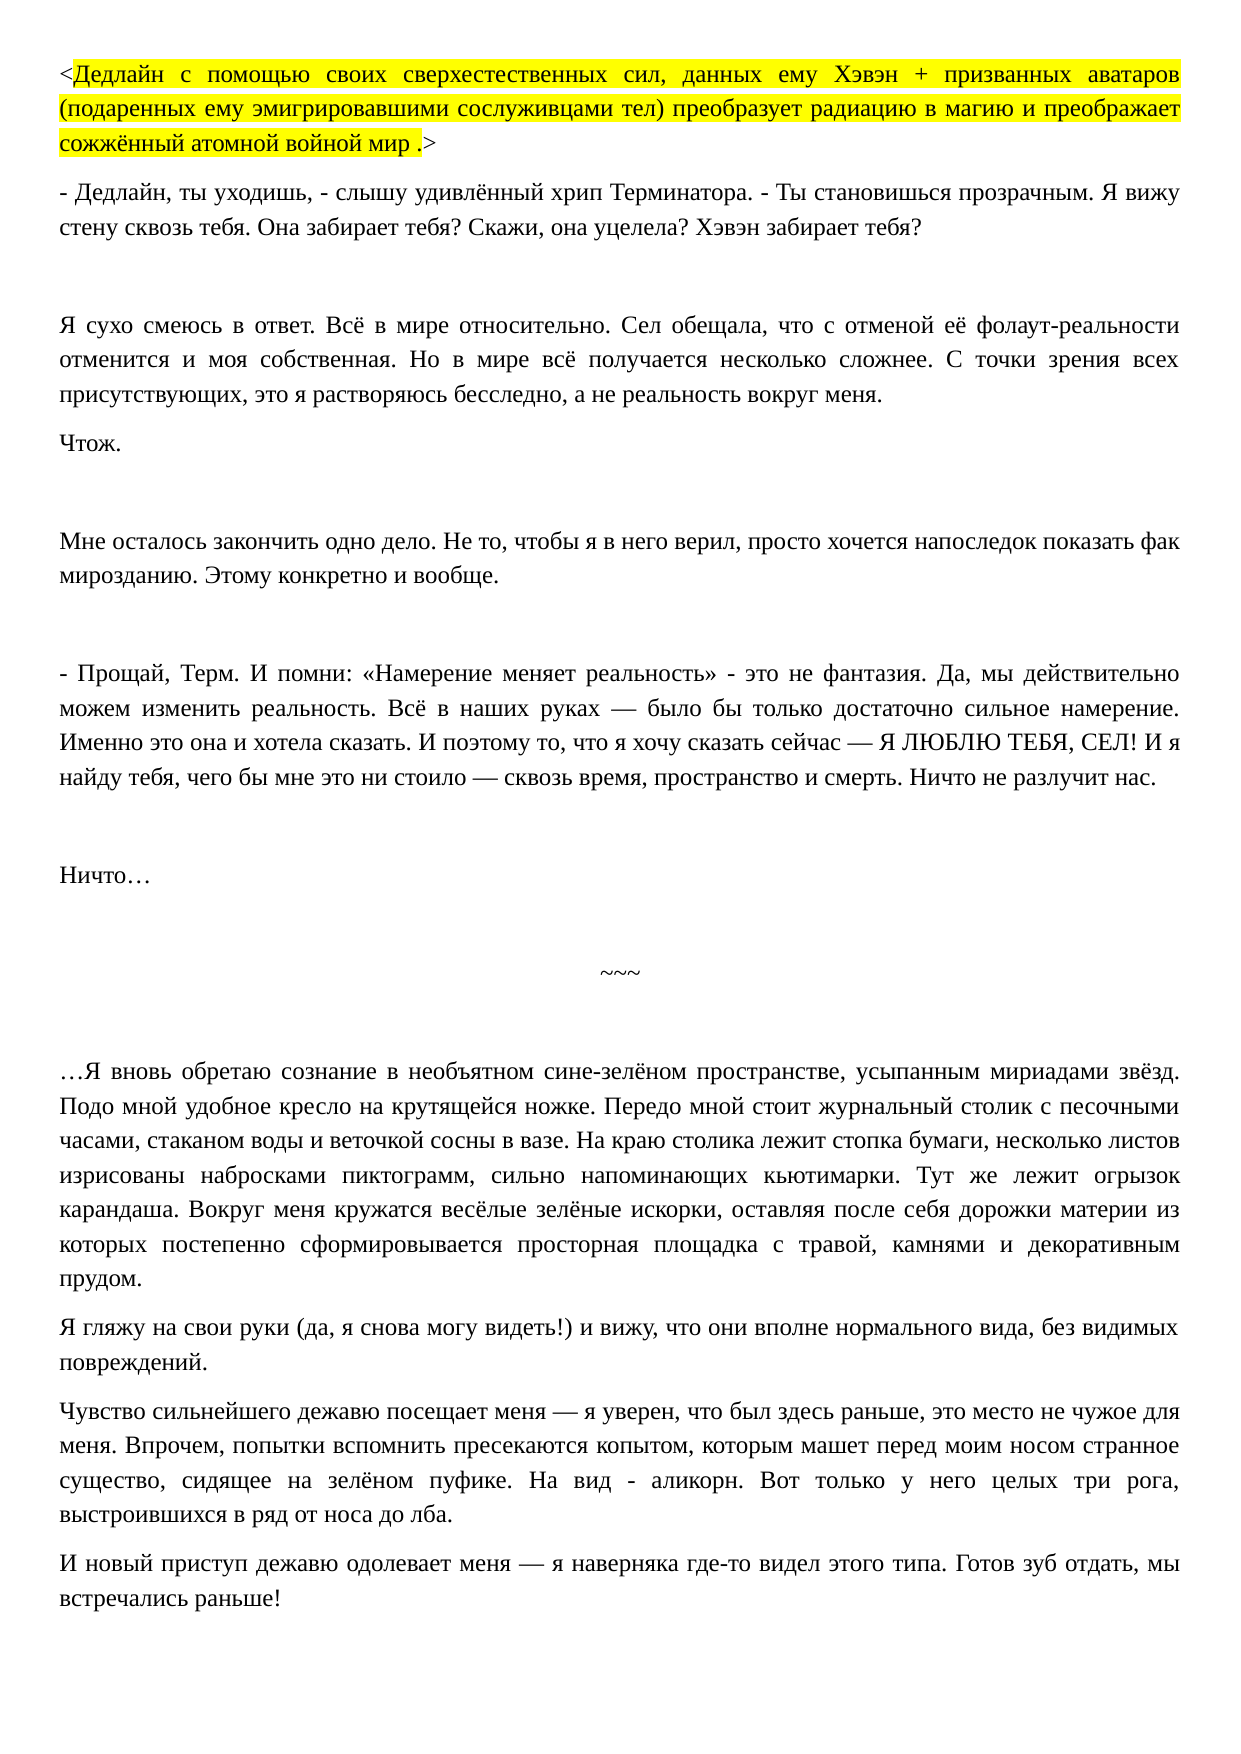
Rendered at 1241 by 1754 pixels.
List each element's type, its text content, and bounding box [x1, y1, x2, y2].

text <Дедлайн с помощью своих сверхестественных сил, данных ему Хэвэн + призванных аватаров (подаренных ему эмигрировавшими сослуживцами тел) преобразует радиацию в магию и преображает сожжённый атомной войной мир .> [59, 59, 1181, 157]
text Чувство сильнейшего дежавю посещает меня — я уверен, что был здесь раньше, это место не чужое для меня. Впрочем, попытки вспомнить пресекаются копытом, которым машет перед моим носом странное существо, сидящее на зелёном пуфике. На вид - аликорн. Вот только у него целых три рога, выстроившихся в ряд от носа до лба. [59, 1396, 1181, 1528]
text - Дедлайн, ты уходишь, - слышу удивлённый хрип Терминатора. - Ты становишься прозрачным. Я вижу стену сквозь тебя. Она забирает тебя? Скажи, она уцелела? Хэвэн забирает тебя? [59, 177, 1181, 240]
text Я гляжу на свои руки (да, я снова могу видеть!) и вижу, что они вполне нормального вида, без видимых повреждений. [59, 1312, 1181, 1375]
text Ничто… [59, 860, 1181, 889]
text Мне осталось закончить одно дело. Не то, чтобы я в него верил, просто хочется напоследок показать фак мирозданию. Этому конкретно и вообще. [59, 526, 1181, 589]
text Чтож. [59, 428, 1181, 456]
text И новый приступ дежавю одолевает меня — я наверняка где-то видел этого типа. Готов зуб отдать, мы встречались раньше! [59, 1548, 1181, 1611]
text Я сухо смеюсь в ответ. Всё в мире относительно. Сел обещала, что с отменой её фолаут-реальности отменится и моя собственная. Но в мире всё получается несколько сложнее. С точки зрения всех присутствующих, это я растворяюсь бесследно, а не реальность вокруг меня. [59, 310, 1181, 407]
text …Я вновь обретаю сознание в необъятном сине-зелёном пространстве, усыпанным мириадами звёзд. Подо мной удобное кресло на крутящейся ножке. Передо мной стоит журнальный столик с песочными часами, стаканом воды и веточкой сосны в вазе. На краю столика лежит стопка бумаги, несколько листов изрисованы набросками пиктограмм, сильно напоминающих кьютимарки. Тут же лежит огрызок карандаша. Вокруг меня кружатся весёлые зелёные искорки, оставляя после себя дорожки материи из которых постепенно сформировывается просторная площадка с травой, камнями и декоративным прудом. [59, 1056, 1181, 1292]
text ~~~ [59, 958, 1181, 987]
text - Прощай, Терм. И помни: «Намерение меняет реальность» - это не фантазия. Да, мы действительно можем изменить реальность. Всё в наших руках — было бы только достаточно сильное намерение. Именно это она и хотела сказать. И поэтому то, что я хочу сказать сейчас — Я ЛЮБЛЮ ТЕБЯ, СЕЛ! И я найду тебя, чего бы мне это ни стоило — сквозь время, пространство и смерть. Ничто не разлучит нас. [59, 658, 1181, 791]
